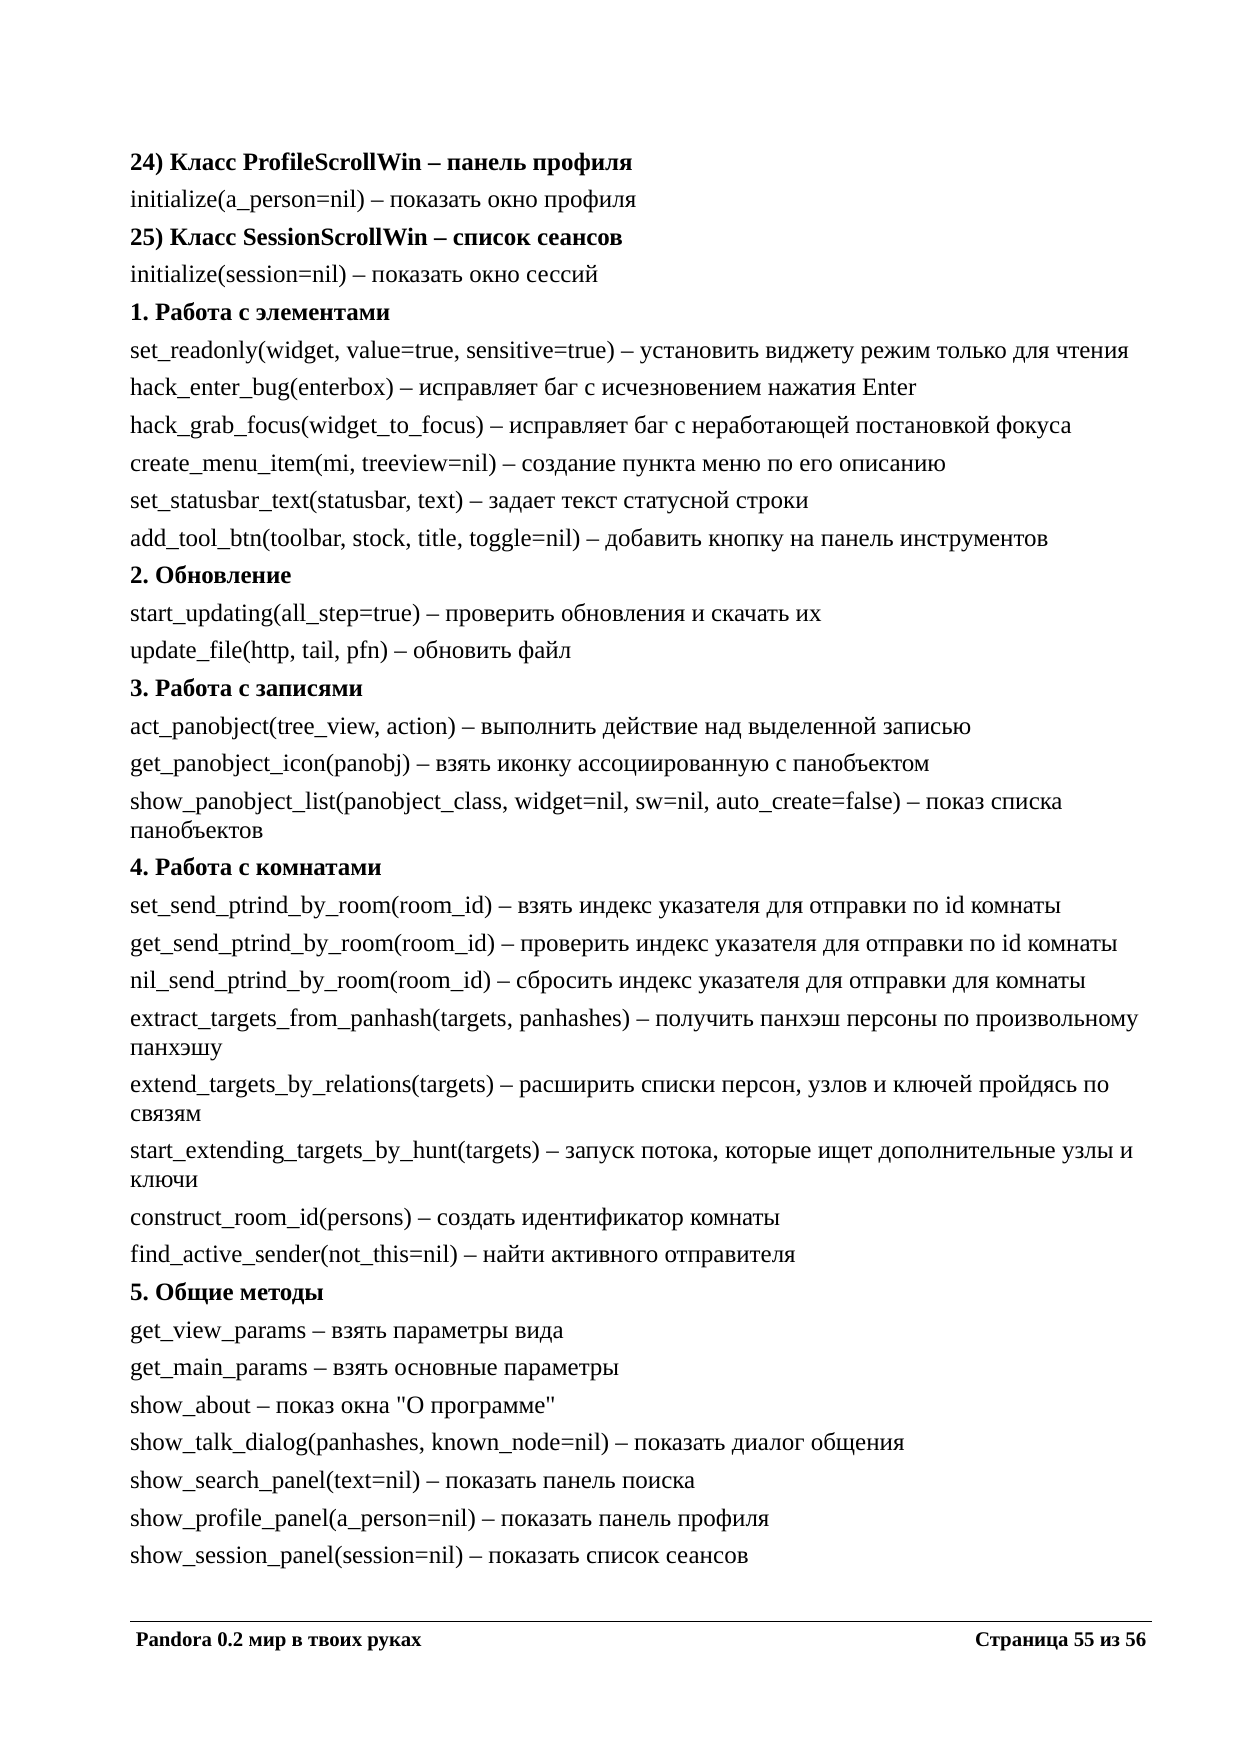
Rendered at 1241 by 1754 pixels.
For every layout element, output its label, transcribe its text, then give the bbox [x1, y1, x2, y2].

text hack_enter_bug(enterbox) – исправляет баг с исчезновением нажатия Enter [130, 372, 1152, 401]
text show_search_panel(text=nil) – показать панель поиска [130, 1465, 1152, 1494]
text set_statusbar_text(statusbar, text) – задает текст статусной строки [130, 485, 1152, 514]
text 3. Работа с записями [130, 673, 1152, 702]
text show_talk_dialog(panhashes, known_node=nil) – показать диалог общения [130, 1427, 1152, 1456]
text 5. Общие методы [130, 1277, 1152, 1306]
text set_readonly(widget, value=true, sensitive=true) – установить виджету режим только для чтения [130, 335, 1152, 363]
text extract_targets_from_panhash(targets, panhashes) – получить панхэш персоны по произвольному панхэшу [130, 1003, 1152, 1060]
text 24) Класс ProfileScrollWin – панель профиля [130, 147, 1152, 176]
text get_send_ptrind_by_room(room_id) – проверить индекс указателя для отправки по id комнаты [130, 928, 1152, 956]
text create_menu_item(mi, treeview=nil) – создание пункта меню по его описанию [130, 448, 1152, 476]
text extend_targets_by_relations(targets) – расширить списки персон, узлов и ключей пройдясь по связям [130, 1069, 1152, 1127]
text show_about – показ окна "О программе" [130, 1390, 1152, 1419]
text initialize(a_person=nil) – показать окно профиля [130, 184, 1152, 213]
text start_extending_targets_by_hunt(targets) – запуск потока, которые ищет дополнительные узлы и ключи [130, 1136, 1152, 1193]
text get_panobject_icon(panobj) – взять иконку ассоциированную с панобъектом [130, 748, 1152, 777]
text start_updating(all_step=true) – проверить обновления и скачать их [130, 598, 1152, 627]
text initialize(session=nil) – показать окно сессий [130, 259, 1152, 288]
text add_tool_btn(toolbar, stock, title, toggle=nil) – добавить кнопку на панель инструментов [130, 523, 1152, 552]
text set_send_ptrind_by_room(room_id) – взять индекс указателя для отправки по id комнаты [130, 890, 1152, 919]
text get_view_params – взять параметры вида [130, 1315, 1152, 1343]
text 2. Обновление [130, 560, 1152, 589]
text show_panobject_list(panobject_class, widget=nil, sw=nil, auto_create=false) – показ списка панобъектов [130, 786, 1152, 843]
text show_profile_panel(a_person=nil) – показать панель профиля [130, 1503, 1152, 1531]
text construct_room_id(persons) – создать идентификатор комнаты [130, 1202, 1152, 1231]
text update_file(http, tail, pfn) – обновить файл [130, 636, 1152, 664]
text 25) Класс SessionScrollWin – список сеансов [130, 222, 1152, 251]
text find_active_sender(not_this=nil) – найти активного отправителя [130, 1239, 1152, 1268]
text 1. Работа с элементами [130, 297, 1152, 326]
text show_session_panel(session=nil) – показать список сеансов [130, 1540, 1152, 1569]
text 4. Работа с комнатами [130, 852, 1152, 881]
text hack_grab_focus(widget_to_focus) – исправляет баг с неработающей постановкой фокуса [130, 410, 1152, 439]
text nil_send_ptrind_by_room(room_id) – сбросить индекс указателя для отправки для комнаты [130, 965, 1152, 994]
text act_panobject(tree_view, action) – выполнить действие над выделенной записью [130, 711, 1152, 739]
text get_main_params – взять основные параметры [130, 1352, 1152, 1381]
